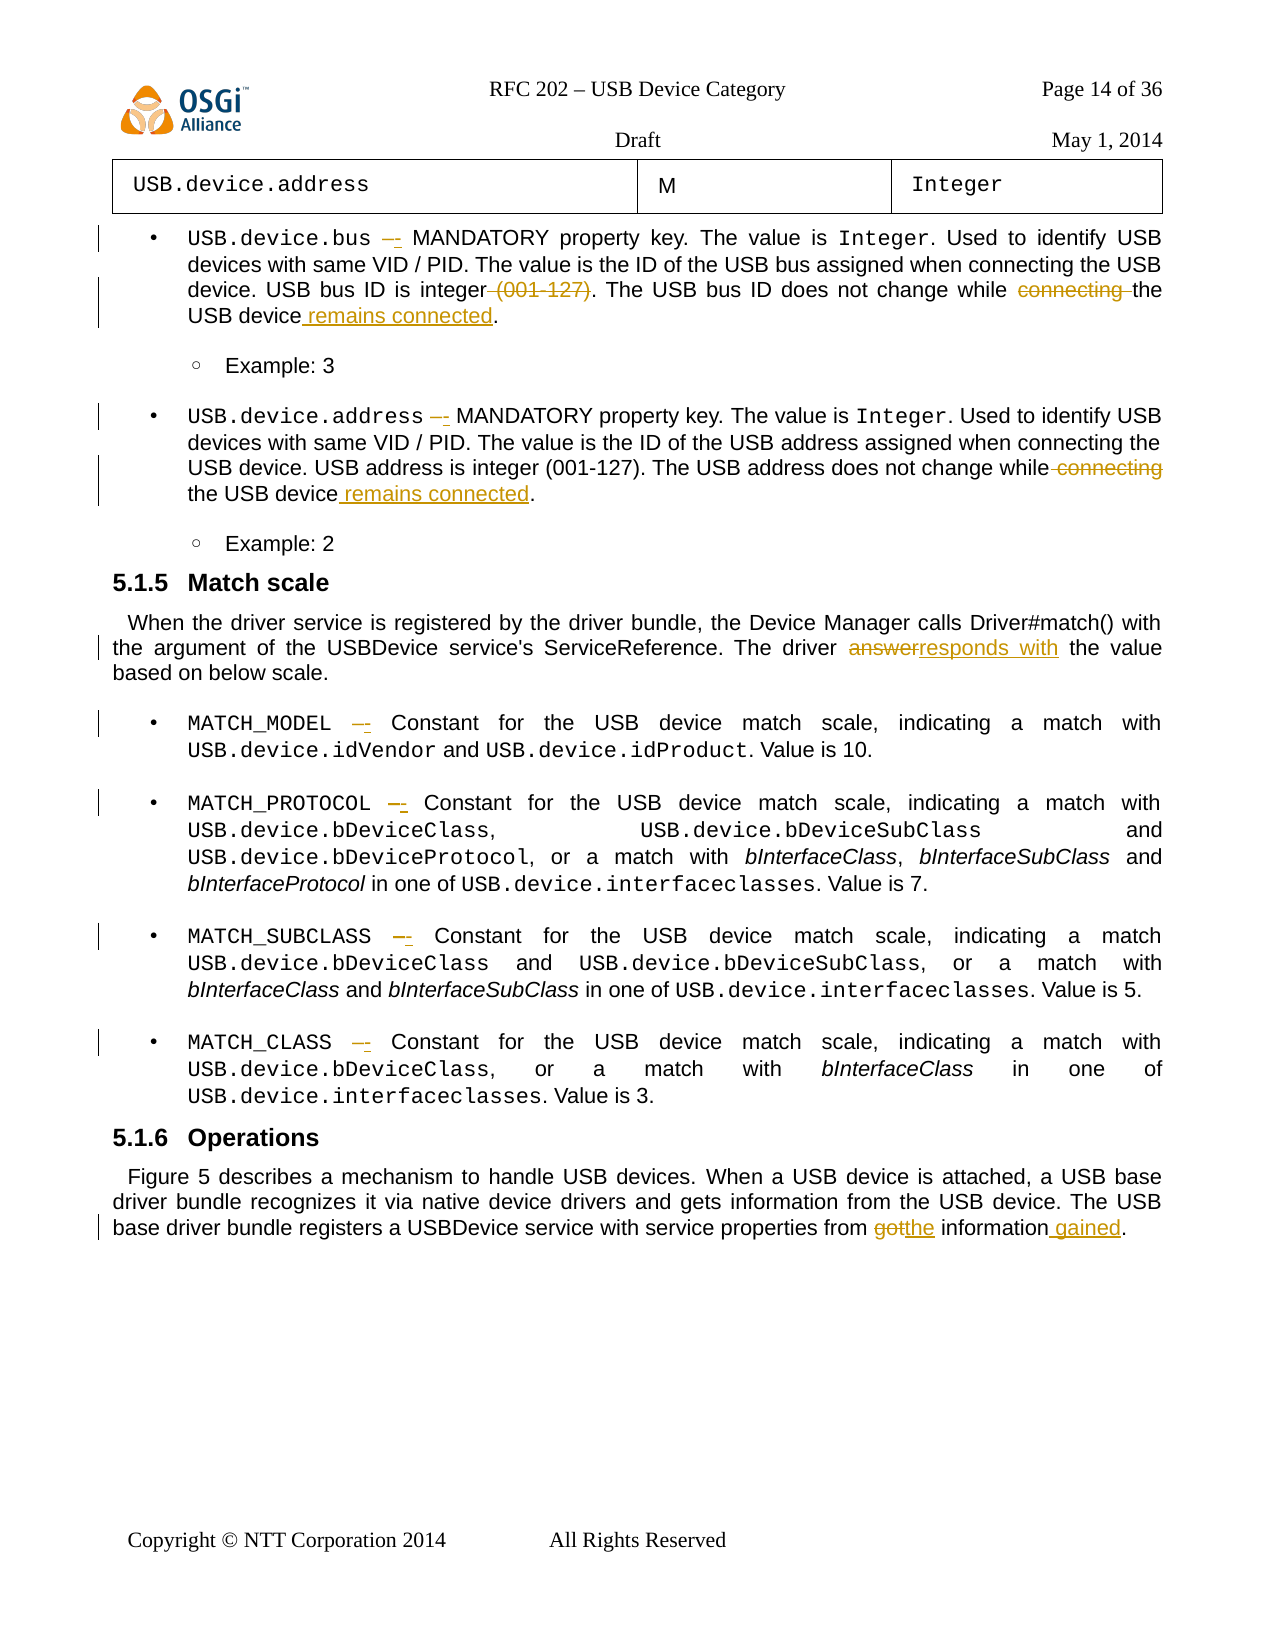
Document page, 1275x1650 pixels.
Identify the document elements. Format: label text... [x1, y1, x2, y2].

list Example: 3 [187, 353, 1162, 378]
list MATCH_MODEL - Constant for the USB device match scale, indicating a match with USB.device.idVendor and USB.device.idProduct. Value is 10. [150, 710, 1162, 764]
list USB.device.address - MANDATORY property key. The value is Integer. Used to identify USB devices with same VID / PID. The value is the ID of the USB address assigned when connecting the USB device. USB address is integer (001-127). The USB address does not change while the USB device remains connected. [150, 403, 1162, 506]
subtitle Match scale [112, 568, 1162, 597]
table_cell USB.device.address [113, 160, 637, 212]
table_cell Integer [892, 160, 1162, 212]
list USB.device.bus - MANDATORY property key. The value is Integer. Used to identify USB devices with same VID / PID. The value is the ID of the USB bus assigned when connecting the USB device. USB bus ID is integer. The USB bus ID does not change while the USB device remains connected. [150, 225, 1162, 328]
subtitle Operations [112, 1123, 1162, 1151]
list MATCH_PROTOCOL - Constant for the USB device match scale, indicating a match with USB.device.bDeviceClass, USB.device.bDeviceSubClass and USB.device.bDeviceProtocol, or a match with bInterfaceClass, bInterfaceSubClass and bInterfaceProtocol in one of USB.device.interfaceclasses. Value is 7. [150, 789, 1162, 898]
text Figure 5 describes a mechanism to handle USB devices. When a USB device is attached, a USB base driver bundle recognizes it via native device drivers and gets information from the USB device. The USB base driver bundle registers a USBDevice service with service properties from the information gained. [112, 1164, 1162, 1239]
table_cell M [638, 160, 891, 212]
list MATCH_CLASS - Constant for the USB device match scale, indicating a match with USB.device.bDeviceClass, or a match with bInterfaceClass in one of USB.device.interfaceclasses. Value is 3. [150, 1029, 1162, 1110]
text When the driver service is registered by the driver bundle, the Device Manager calls Driver#match() with the argument of the USBDevice service's ServiceReference. The driver responds with the value based on below scale. [112, 609, 1162, 685]
list Example: 2 [187, 531, 1162, 556]
picture [113, 78, 257, 142]
list MATCH_SUBCLASS - Constant for the USB device match scale, indicating a match USB.device.bDeviceClass and USB.device.bDeviceSubClass, or a match with bInterfaceClass and bInterfaceSubClass in one of USB.device.interfaceclasses. Value is 5. [150, 923, 1162, 1004]
